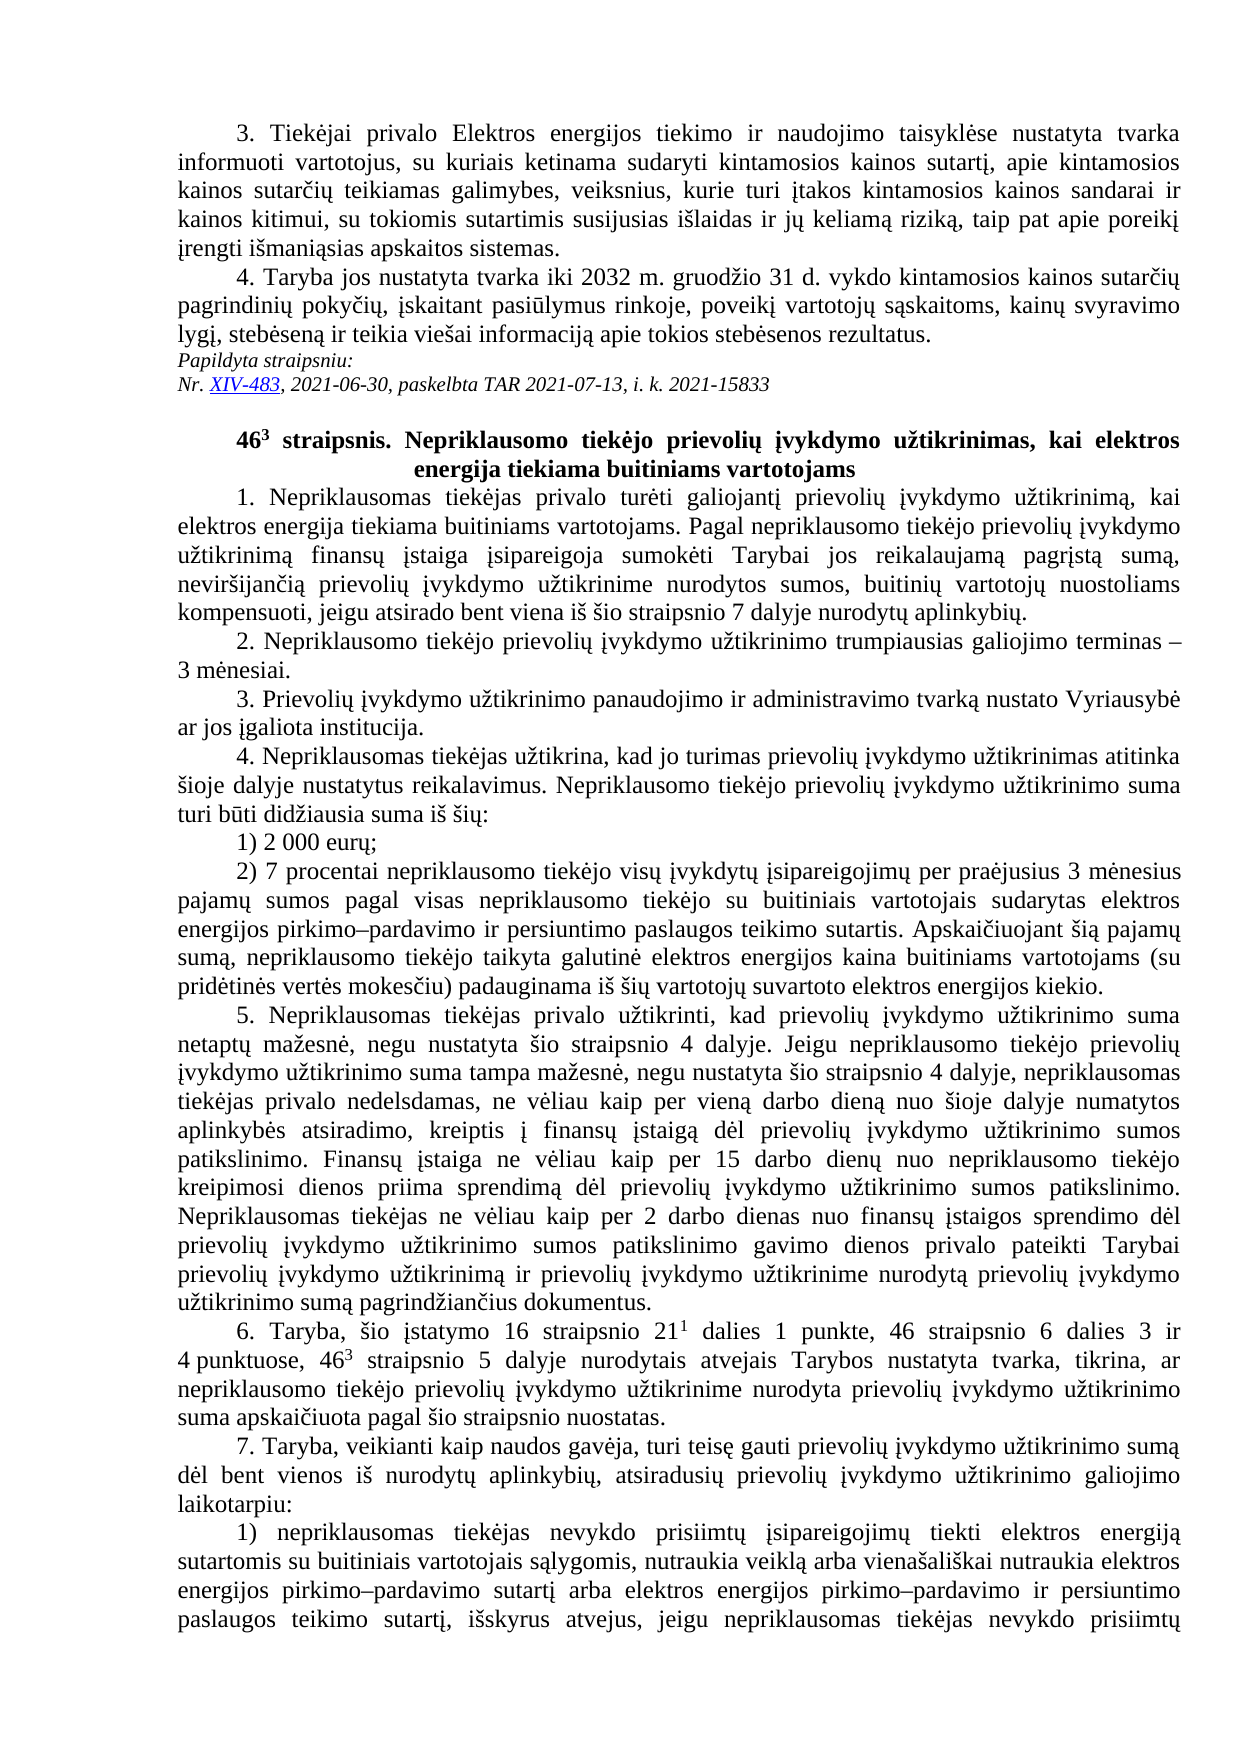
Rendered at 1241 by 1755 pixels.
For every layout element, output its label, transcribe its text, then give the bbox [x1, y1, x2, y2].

text 2. Nepriklausomo tiekėjo prievolių įvykdymo užtikrinimo trumpiausias galiojimo terminas – 3 mėnesiai. [177, 626, 1181, 684]
text 4. Taryba jos nustatyta tvarka iki 2032 m. gruodžio 31 d. vykdo kintamosios kainos sutarčių pagrindinių pokyčių, įskaitant pasiūlymus rinkoje, poveikį vartotojų sąskaitoms, kainų svyravimo lygį, stebėseną ir teikia viešai informaciją apie tokios stebėsenos rezultatus. [177, 262, 1181, 348]
text 4. Nepriklausomas tiekėjas užtikrina, kad jo turimas prievolių įvykdymo užtikrinimas atitinka šioje dalyje nustatytus reikalavimus. Nepriklausomo tiekėjo prievolių įvykdymo užtikrinimo suma turi būti didžiausia suma iš šių: [177, 741, 1181, 827]
text 2) 7 procentai nepriklausomo tiekėjo visų įvykdytų įsipareigojimų per praėjusius 3 mėnesius pajamų sumos pagal visas nepriklausomo tiekėjo su buitiniais vartotojais sudarytas elektros energijos pirkimo–pardavimo ir persiuntimo paslaugos teikimo sutartis. Apskaičiuojant šią pajamų sumą, nepriklausomo tiekėjo taikyta galutinė elektros energijos kaina buitiniams vartotojams (su pridėtinės vertės mokesčiu) padauginama iš šių vartotojų suvartoto elektros energijos kiekio. [177, 856, 1181, 1000]
text 463 straipsnis. Nepriklausomo tiekėjo prievolių įvykdymo užtikrinimas, kai elektros energija tiekiama buitiniams vartotojams [236, 425, 1181, 482]
text 6. Taryba, šio įstatymo 16 straipsnio 211 dalies 1 punkte, 46 straipsnio 6 dalies 3 ir 4 punktuose, 463 straipsnio 5 dalyje nurodytais atvejais Tarybos nustatyta tvarka, tikrina, ar nepriklausomo tiekėjo prievolių įvykdymo užtikrinime nurodyta prievolių įvykdymo užtikrinimo suma apskaičiuota pagal šio straipsnio nuostatas. [177, 1316, 1181, 1431]
text 5. Nepriklausomas tiekėjas privalo užtikrinti, kad prievolių įvykdymo užtikrinimo suma netaptų mažesnė, negu nustatyta šio straipsnio 4 dalyje. Jeigu nepriklausomo tiekėjo prievolių įvykdymo užtikrinimo suma tampa mažesnė, negu nustatyta šio straipsnio 4 dalyje, nepriklausomas tiekėjas privalo nedelsdamas, ne vėliau kaip per vieną darbo dieną nuo šioje dalyje numatytos aplinkybės atsiradimo, kreiptis į finansų įstaigą dėl prievolių įvykdymo užtikrinimo sumos patikslinimo. Finansų įstaiga ne vėliau kaip per 15 darbo dienų nuo nepriklausomo tiekėjo kreipimosi dienos priima sprendimą dėl prievolių įvykdymo užtikrinimo sumos patikslinimo. Nepriklausomas tiekėjas ne vėliau kaip per 2 darbo dienas nuo finansų įstaigos sprendimo dėl prievolių įvykdymo užtikrinimo sumos patikslinimo gavimo dienos privalo pateikti Tarybai prievolių įvykdymo užtikrinimą ir prievolių įvykdymo užtikrinime nurodytą prievolių įvykdymo užtikrinimo sumą pagrindžiančius dokumentus. [177, 1000, 1181, 1316]
text 1) nepriklausomas tiekėjas nevykdo prisiimtų įsipareigojimų tiekti elektros energiją sutartomis su buitiniais vartotojais sąlygomis, nutraukia veiklą arba vienašališkai nutraukia elektros energijos pirkimo–pardavimo sutartį arba elektros energijos pirkimo–pardavimo ir persiuntimo paslaugos teikimo sutartį, išskyrus atvejus, jeigu nepriklausomas tiekėjas nevykdo prisiimtų [177, 1517, 1181, 1632]
text 7. Taryba, veikianti kaip naudos gavėja, turi teisę gauti prievolių įvykdymo užtikrinimo sumą dėl bent vienos iš nurodytų aplinkybių, atsiradusių prievolių įvykdymo užtikrinimo galiojimo laikotarpiu: [177, 1431, 1181, 1517]
text Papildyta straipsniu: [177, 348, 1181, 372]
text 3. Prievolių įvykdymo užtikrinimo panaudojimo ir administravimo tvarką nustato Vyriausybė ar jos įgaliota institucija. [177, 684, 1181, 741]
text Nr. XIV-483, 2021-06-30, paskelbta TAR 2021-07-13, i. k. 2021-15833 [177, 372, 1181, 396]
text 3. Tiekėjai privalo Elektros energijos tiekimo ir naudojimo taisyklėse nustatyta tvarka informuoti vartotojus, su kuriais ketinama sudaryti kintamosios kainos sutartį, apie kintamosios kainos sutarčių teikiamas galimybes, veiksnius, kurie turi įtakos kintamosios kainos sandarai ir kainos kitimui, su tokiomis sutartimis susijusias išlaidas ir jų keliamą riziką, taip pat apie poreikį įrengti išmaniąsias apskaitos sistemas. [177, 118, 1181, 262]
text 1) 2 000 eurų; [177, 827, 1181, 856]
text 1. Nepriklausomas tiekėjas privalo turėti galiojantį prievolių įvykdymo užtikrinimą, kai elektros energija tiekiama buitiniams vartotojams. Pagal nepriklausomo tiekėjo prievolių įvykdymo užtikrinimą finansų įstaiga įsipareigoja sumokėti Tarybai jos reikalaujamą pagrįstą sumą, neviršijančią prievolių įvykdymo užtikrinime nurodytos sumos, buitinių vartotojų nuostoliams kompensuoti, jeigu atsirado bent viena iš šio straipsnio 7 dalyje nurodytų aplinkybių. [177, 482, 1181, 626]
